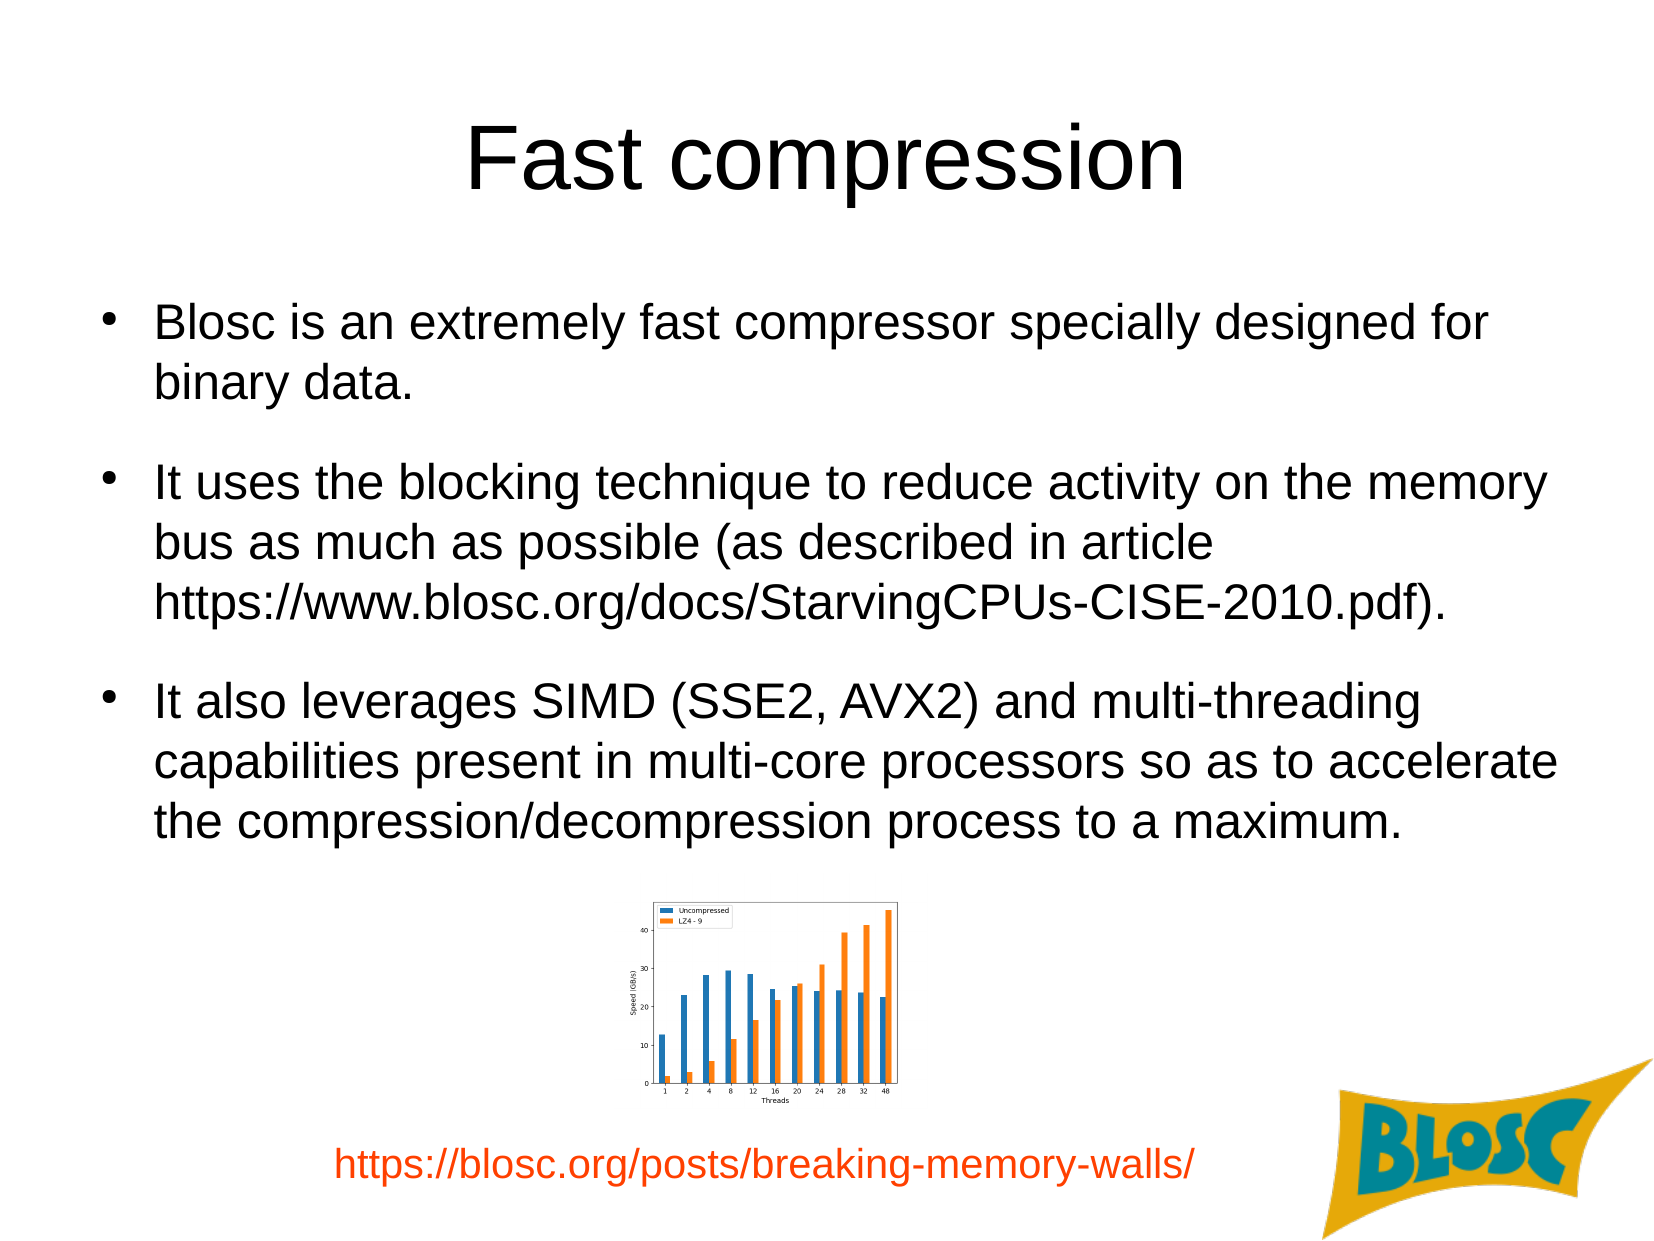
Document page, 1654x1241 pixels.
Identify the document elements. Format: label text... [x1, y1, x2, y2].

text_box https://blosc.org/posts/breaking-memory-walls/ [318, 1133, 1229, 1206]
title Fast compression [82, 49, 1571, 257]
list Blosc is an extremely fast compressor specially designed for binary data. It uses the blocking technique to reduce activity on the memory bus as much as possible (as described in article https://www.blosc.org/docs/StarvingCPUs-CISE-2010.pdf). It also leverages SIMD (SSE2, AVX2) and multi-threading capabilities present in multi-core processors so as to accelerate the compression/decompression process to a maximum. [82, 290, 1571, 1010]
picture [614, 873, 928, 1110]
picture [1322, 1058, 1654, 1240]
